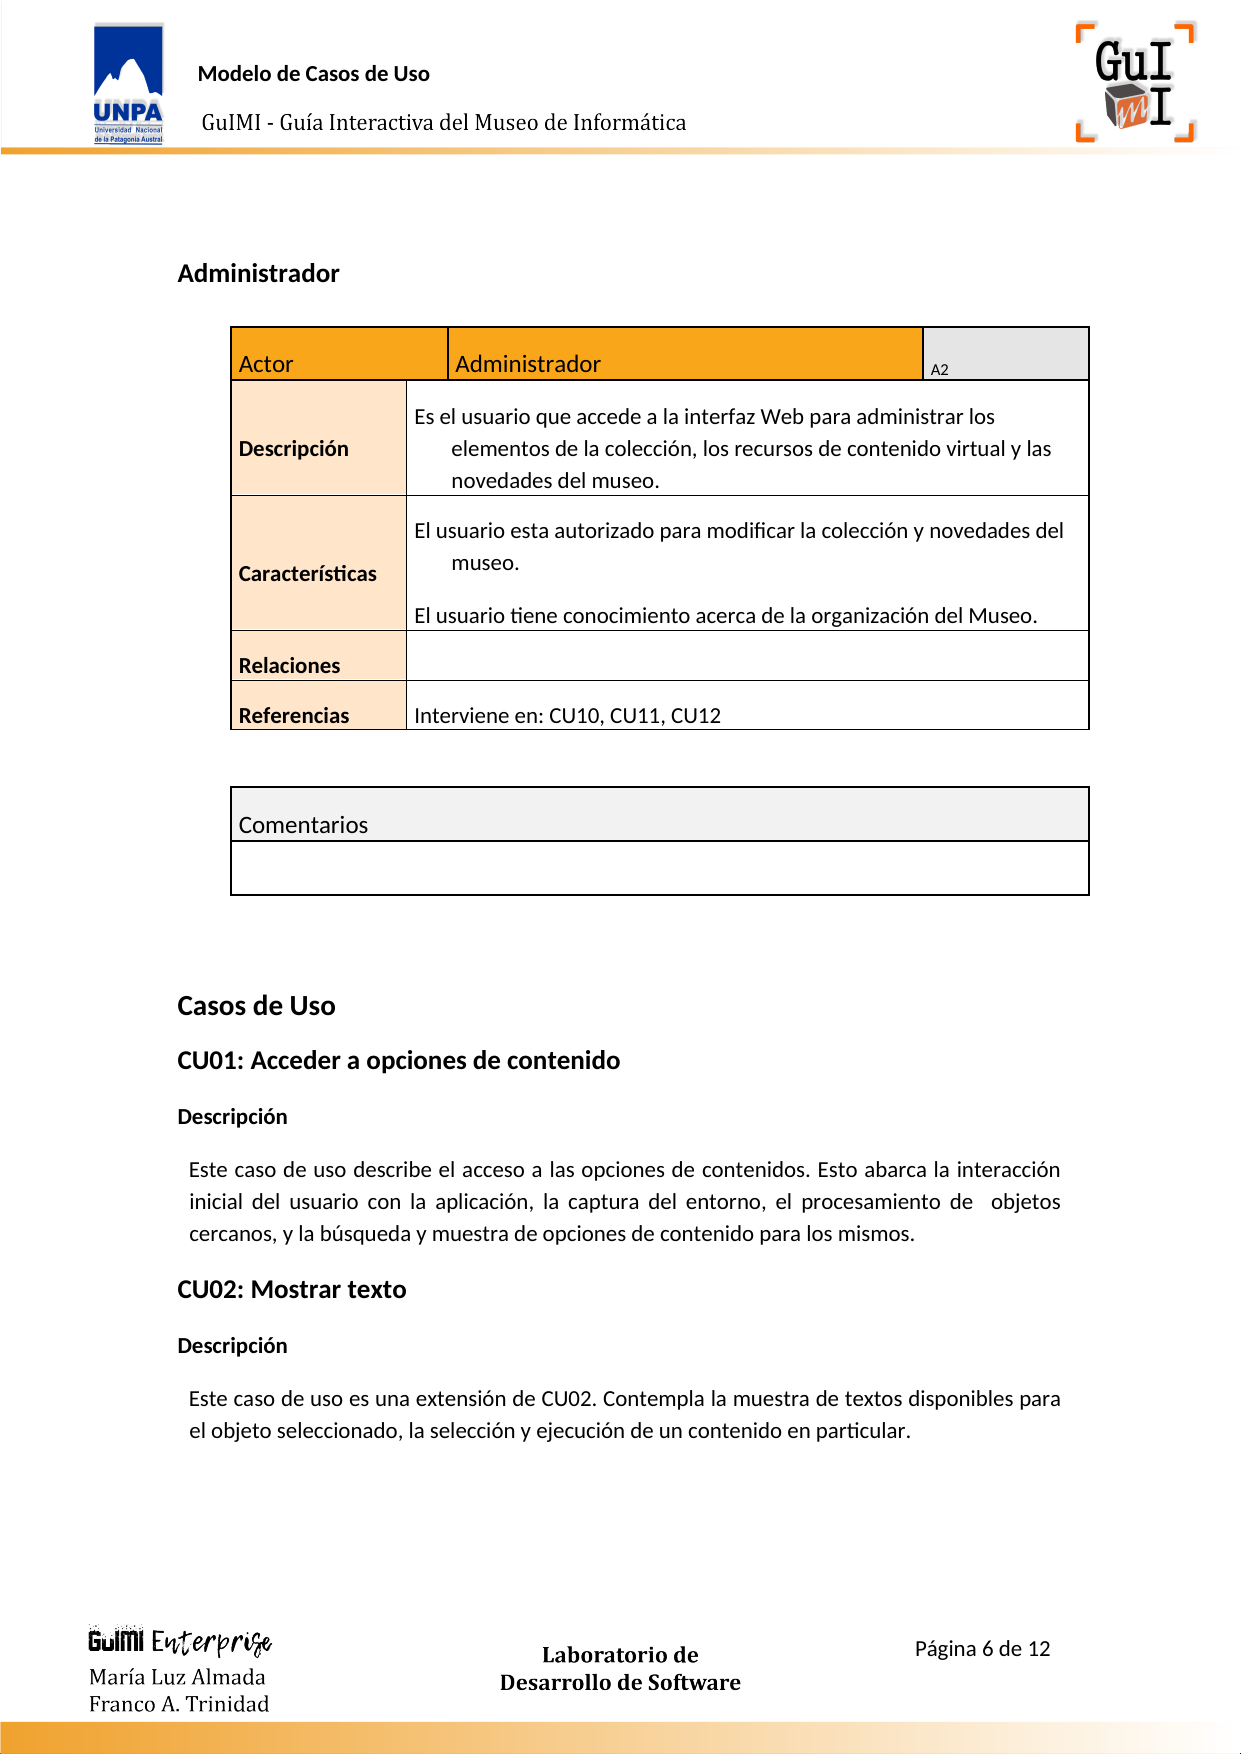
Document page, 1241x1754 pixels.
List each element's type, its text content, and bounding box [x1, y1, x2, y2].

subtitle CU02: Mostrar texto [177, 1272, 1063, 1305]
picture [0, 1613, 1241, 1754]
table_cell Referencias [232, 681, 406, 729]
text Este caso de uso describe el acceso a las opciones de contenidos. Esto abarca la interacción inicial del usuario con la aplicación, la captura del entorno, el procesamiento de objetos cercanos, y la búsqueda y muestra de opciones de contenido para los mismos. [188, 1155, 1063, 1247]
table_cell [232, 842, 1088, 894]
table_header Administrador [449, 328, 922, 379]
table_cell Es el usuario que accede a la interfaz Web para administrar los elementos de la colección, los recursos de contenido virtual y las novedades del museo. [407, 381, 1088, 494]
table_header Actor [232, 328, 447, 379]
subtitle Casos de Uso [177, 987, 1063, 1022]
table_cell [407, 631, 1088, 679]
subtitle Descripción [177, 1102, 1063, 1130]
table_header A2 [924, 328, 1088, 379]
table_cell Interviene en: CU10, CU11, CU12 [407, 681, 1088, 729]
picture [0, 0, 1241, 155]
table_header Comentarios [232, 788, 1088, 840]
table_cell Relaciones [232, 631, 406, 679]
text Este caso de uso es una extensión de CU02. Contempla la muestra de textos disponibles para el objeto seleccionado, la selección y ejecución de un contenido en particular. [188, 1384, 1063, 1444]
table_cell Descripción [232, 381, 406, 494]
table_cell Características [232, 496, 406, 629]
subtitle Descripción [177, 1331, 1063, 1359]
subtitle Administrador [177, 256, 1063, 289]
subtitle CU01: Acceder a opciones de contenido [177, 1043, 1063, 1076]
table_cell El usuario esta autorizado para modificar la colección y novedades del museo. El usuario tiene conocimiento acerca de la organización del Museo. [407, 496, 1088, 629]
